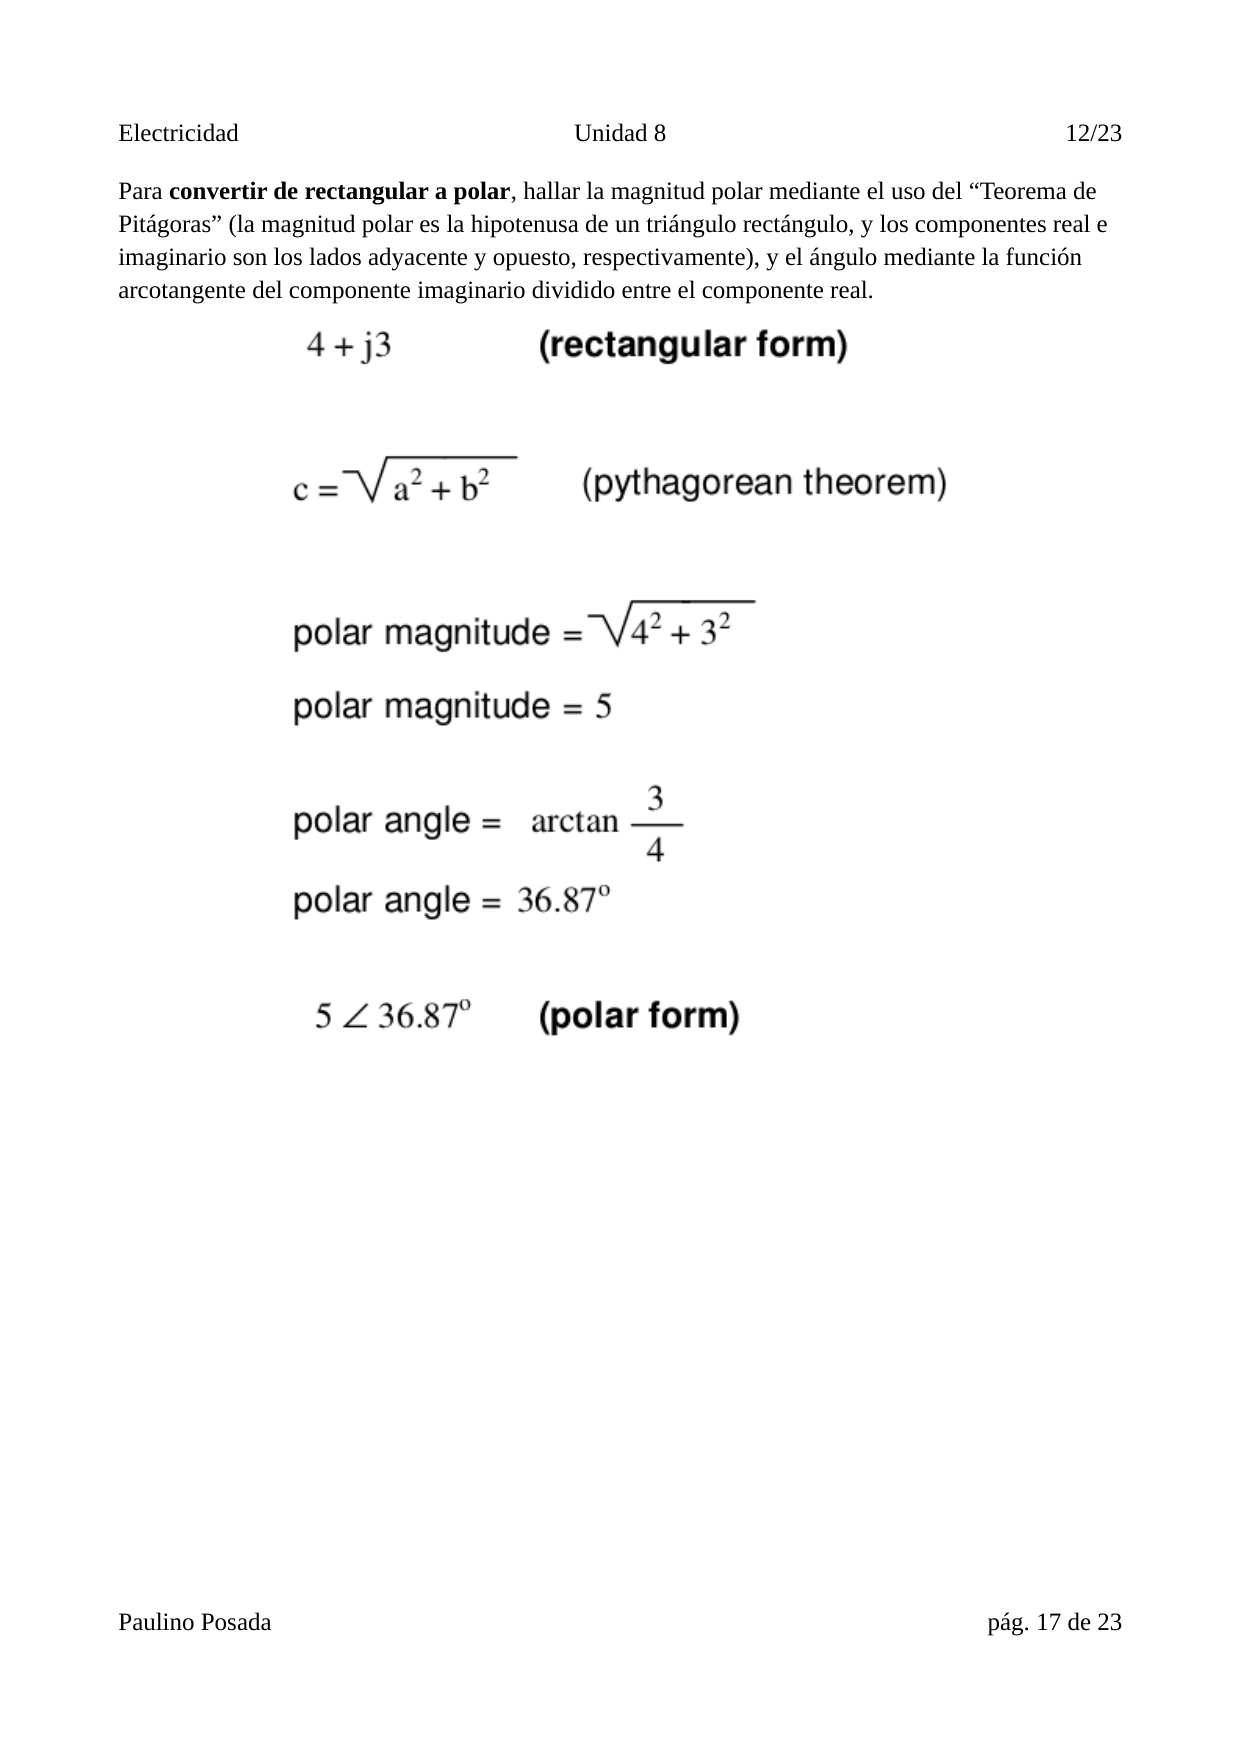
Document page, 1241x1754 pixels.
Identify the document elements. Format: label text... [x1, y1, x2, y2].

picture [284, 323, 957, 1048]
text Para convertir de rectangular a polar, hallar la magnitud polar mediante el uso del “Teorema de Pitágoras” (la magnitud polar es la hipotenusa de un triángulo rectángulo, y los componentes real e imaginario son los lados adyacente y opuesto, respectivamente), y el ángulo mediante la función arcotangente del componente imaginario dividido entre el componente real. [118, 176, 1122, 304]
